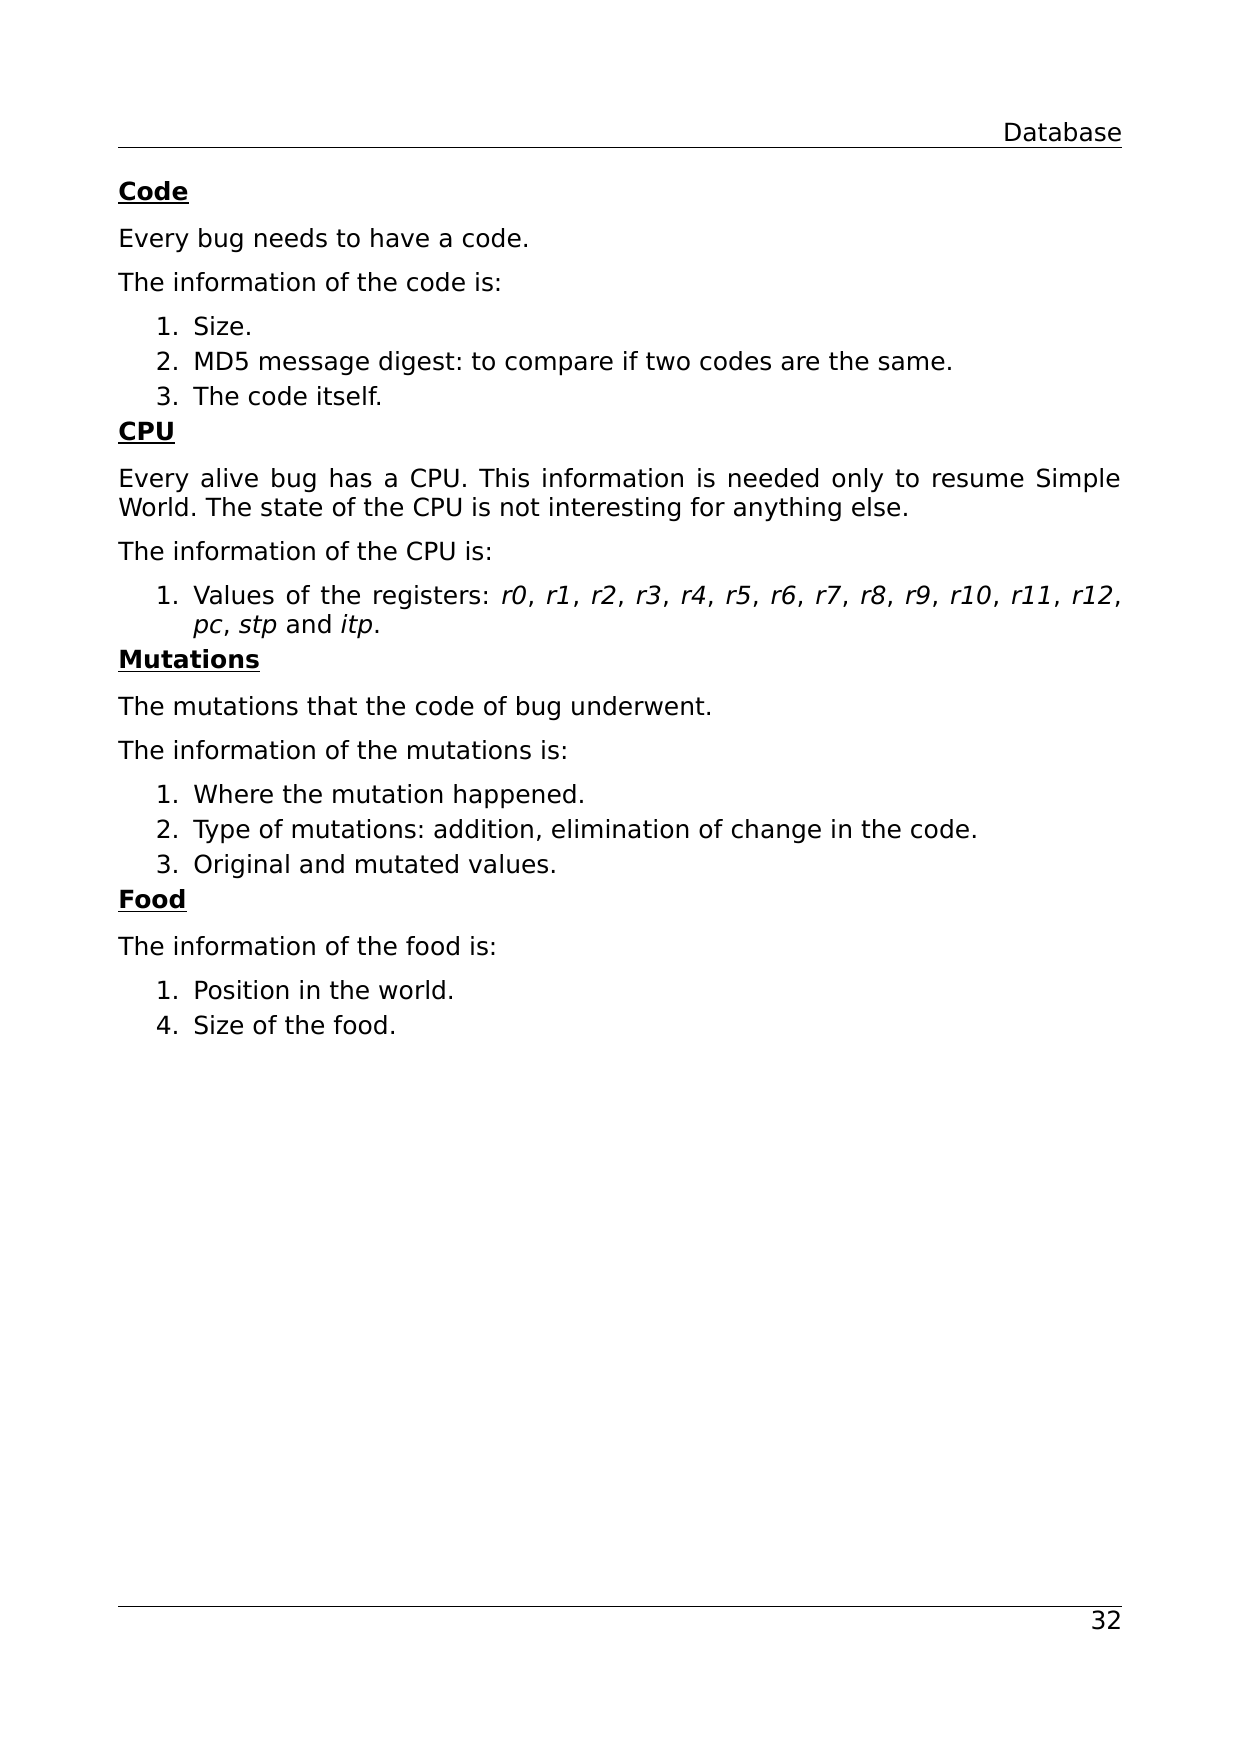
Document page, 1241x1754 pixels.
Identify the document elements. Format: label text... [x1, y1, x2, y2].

title CPU [118, 417, 1122, 446]
list Size. [156, 312, 1122, 341]
list Where the mutation happened. [156, 780, 1122, 809]
title Code [118, 177, 1122, 206]
list Type of mutations: addition, elimination of change in the code. [156, 815, 1122, 844]
text Every bug needs to have a code. [118, 224, 1122, 253]
list MD5 message digest: to compare if two codes are the same. [156, 347, 1122, 376]
text Every alive bug has a CPU. This information is needed only to resume Simple World. The state of the CPU is not interesting for anything else. [118, 464, 1122, 522]
list Position in the world. [156, 976, 1122, 1006]
text The mutations that the code of bug underwent. [118, 692, 1122, 721]
text The information of the mutations is: [118, 736, 1122, 765]
list Original and mutated values. [156, 850, 1122, 879]
text The information of the code is: [118, 268, 1122, 297]
text The information of the food is: [118, 932, 1122, 962]
list Size of the food. [156, 1011, 1122, 1041]
text The information of the CPU is: [118, 537, 1122, 566]
title Mutations [118, 645, 1122, 674]
title Food [118, 886, 1122, 915]
list Values of the registers: r0, r1, r2, r3, r4, r5, r6, r7, r8, r9, r10, r11, r12, pc, stp and itp. [156, 581, 1122, 639]
list The code itself. [156, 382, 1122, 411]
